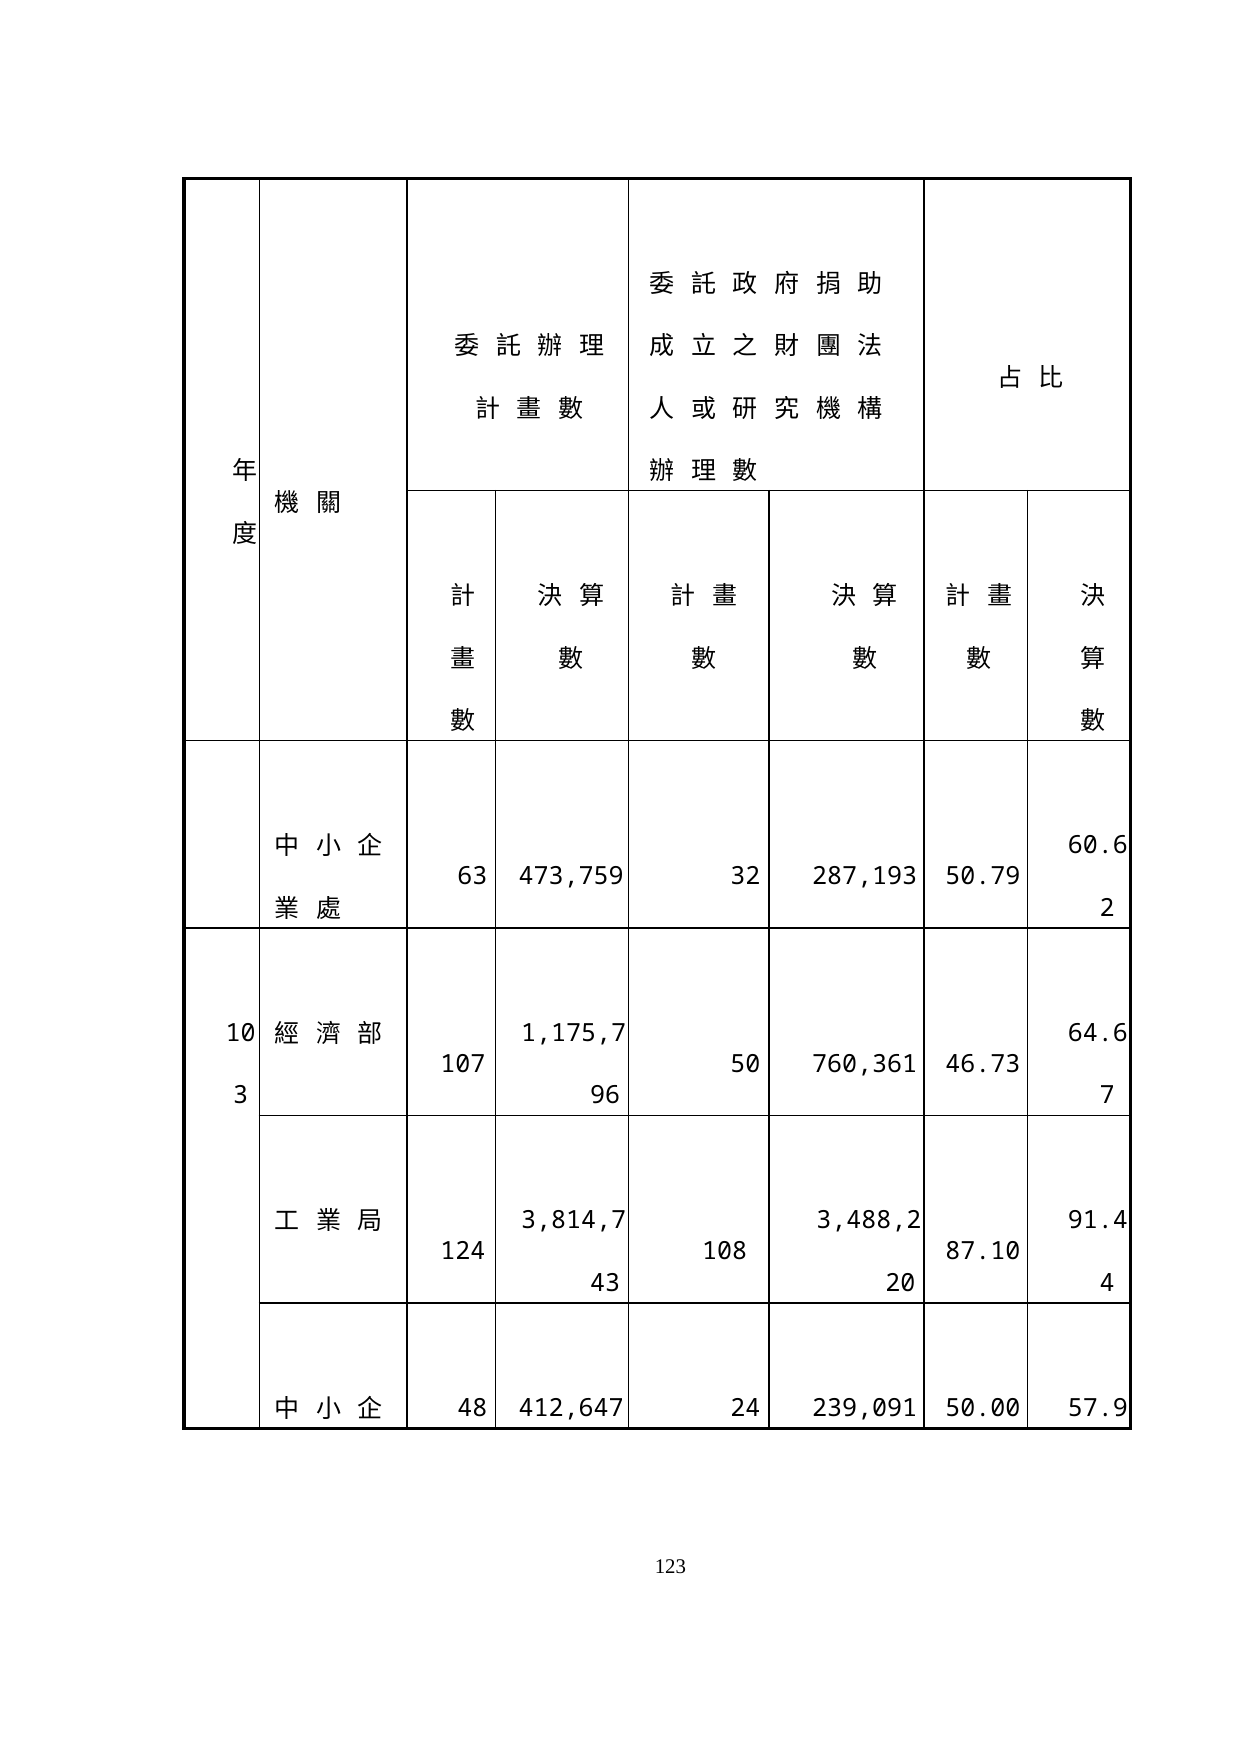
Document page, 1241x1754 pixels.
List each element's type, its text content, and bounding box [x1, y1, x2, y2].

table_cell 工業局 [260, 1116, 406, 1302]
table_cell 287,193 [770, 741, 923, 927]
table_header 占比 [925, 180, 1129, 490]
table_cell 108 [629, 1116, 768, 1302]
table_cell 57.9 [1028, 1304, 1129, 1427]
table_cell 決算數 [770, 491, 923, 740]
table_cell 3,488,220 [770, 1116, 923, 1302]
table_cell 760,361 [770, 929, 923, 1115]
table_cell 計畫數 [408, 491, 495, 740]
table_cell 124 [408, 1116, 495, 1302]
table_cell 48 [408, 1304, 495, 1427]
table_cell 64.67 [1028, 929, 1129, 1115]
table_cell 46.73 [925, 929, 1027, 1115]
table_cell 32 [629, 741, 768, 927]
table_cell 60.62 [1028, 741, 1129, 927]
table_header 委託辦理 計畫數 [408, 180, 628, 490]
table_cell 計畫數 [629, 491, 768, 740]
table_header 機關 [260, 180, 406, 740]
table_header 委託政府捐助成立之財團法人或研究機構辦理數 [629, 180, 923, 490]
table_cell 3,814,743 [496, 1116, 628, 1302]
table_cell 經濟部 [260, 929, 406, 1115]
table_cell 計畫數 [925, 491, 1027, 740]
table_cell 50.00 [925, 1304, 1027, 1427]
table_cell 412,647 [496, 1304, 628, 1427]
table_cell 473,759 [496, 741, 628, 927]
table_cell 107 [408, 929, 495, 1115]
table_cell 24 [629, 1304, 768, 1427]
table_cell 決算數 [496, 491, 628, 740]
table_cell 63 [408, 741, 495, 927]
table_cell 中小企業處 [260, 741, 406, 927]
table_cell 50.79 [925, 741, 1027, 927]
table_cell 決算數 [1028, 491, 1129, 740]
table_cell 91.44 [1028, 1116, 1129, 1302]
table_cell 103 [186, 929, 259, 1427]
table_cell [186, 741, 259, 927]
table_cell 中小企 [260, 1304, 406, 1427]
table_cell 87.10 [925, 1116, 1027, 1302]
table_header 年度 [186, 180, 259, 740]
table_cell 239,091 [770, 1304, 923, 1427]
table_cell 50 [629, 929, 768, 1115]
table_cell 1,175,796 [496, 929, 628, 1115]
